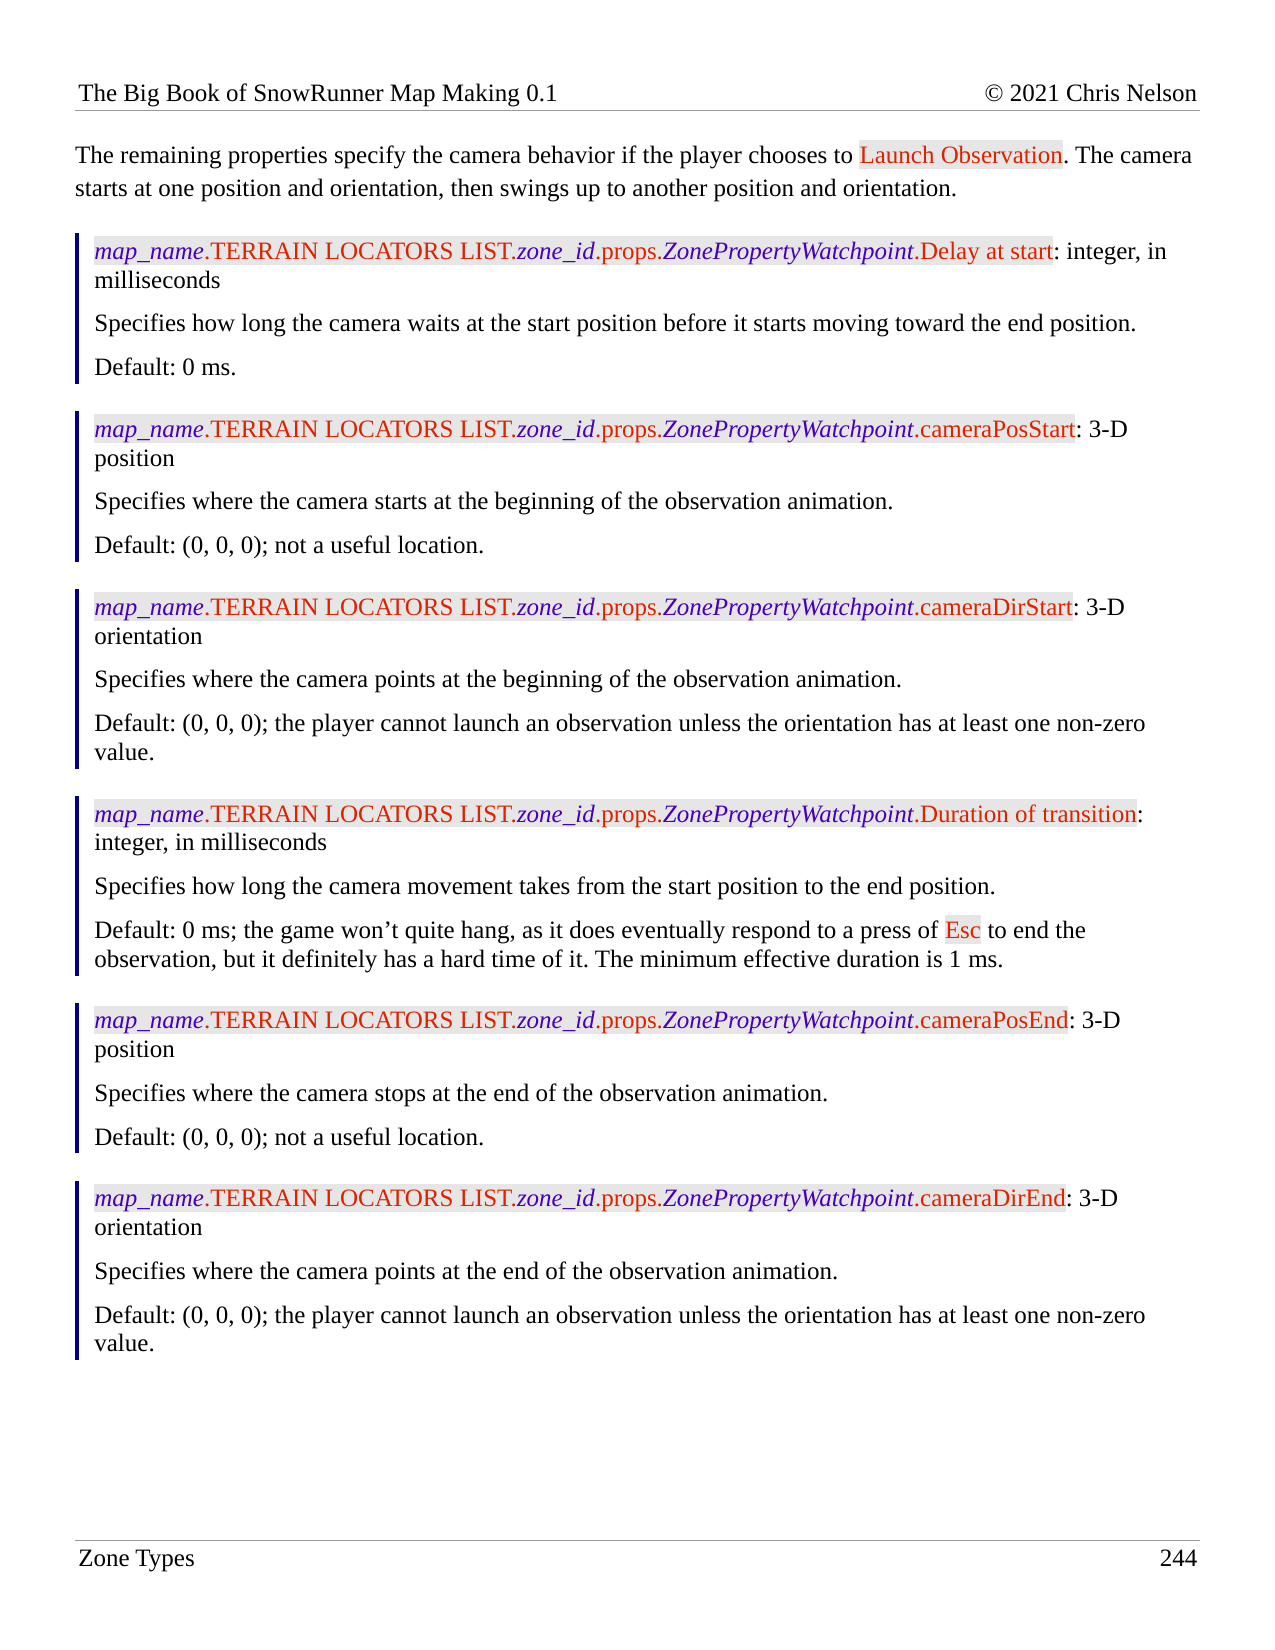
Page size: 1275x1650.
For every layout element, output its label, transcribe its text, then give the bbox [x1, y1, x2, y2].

text Default: (0, 0, 0); the player cannot launch an observation unless the orientation has at least one non-zero value. [79, 705, 1200, 769]
text Default: 0 ms. [79, 349, 1200, 384]
text Default: (0, 0, 0); not a useful location. [79, 1119, 1200, 1153]
text Specifies where the camera points at the end of the observation animation. [79, 1253, 1200, 1285]
text Default: 0 ms; the game won’t quite hang, as it does eventually respond to a press of Esc to end the observation, but it definitely has a hard time of it. The minimum effective duration is 1 ms. [79, 912, 1200, 976]
text map_name.TERRAIN LOCATORS LIST.zone_id.props.ZonePropertyWatchpoint.Delay at start: integer, in milliseconds [79, 233, 1200, 293]
text Specifies where the camera points at the beginning of the observation animation. [79, 661, 1200, 693]
text Specifies where the camera starts at the beginning of the observation animation. [79, 483, 1200, 515]
text map_name.TERRAIN LOCATORS LIST.zone_id.props.ZonePropertyWatchpoint.cameraDirEnd: 3‑D orientation [79, 1181, 1200, 1241]
text Default: (0, 0, 0); not a useful location. [79, 527, 1200, 562]
text The remaining properties specify the camera behavior if the player chooses to Launch Observation. The camera starts at one position and orientation, then swings up to another position and orientation. [75, 140, 1200, 202]
text Specifies where the camera stops at the end of the observation animation. [79, 1075, 1200, 1107]
text map_name.TERRAIN LOCATORS LIST.zone_id.props.ZonePropertyWatchpoint.cameraPosStart: 3‑D position [79, 411, 1200, 471]
text map_name.TERRAIN LOCATORS LIST.zone_id.props.ZonePropertyWatchpoint.cameraDirStart: 3‑D orientation [79, 589, 1200, 649]
text map_name.TERRAIN LOCATORS LIST.zone_id.props.ZonePropertyWatchpoint.cameraPosEnd: 3‑D position [75, 1002, 1200, 1063]
text map_name.TERRAIN LOCATORS LIST.zone_id.props.ZonePropertyWatchpoint.Duration of transition: integer, in milliseconds [79, 796, 1200, 856]
text Default: (0, 0, 0); the player cannot launch an observation unless the orientation has at least one non-zero value. [79, 1297, 1200, 1360]
text Specifies how long the camera waits at the start position before it starts moving toward the end position. [79, 305, 1200, 337]
text Specifies how long the camera movement takes from the start position to the end position. [79, 868, 1200, 900]
